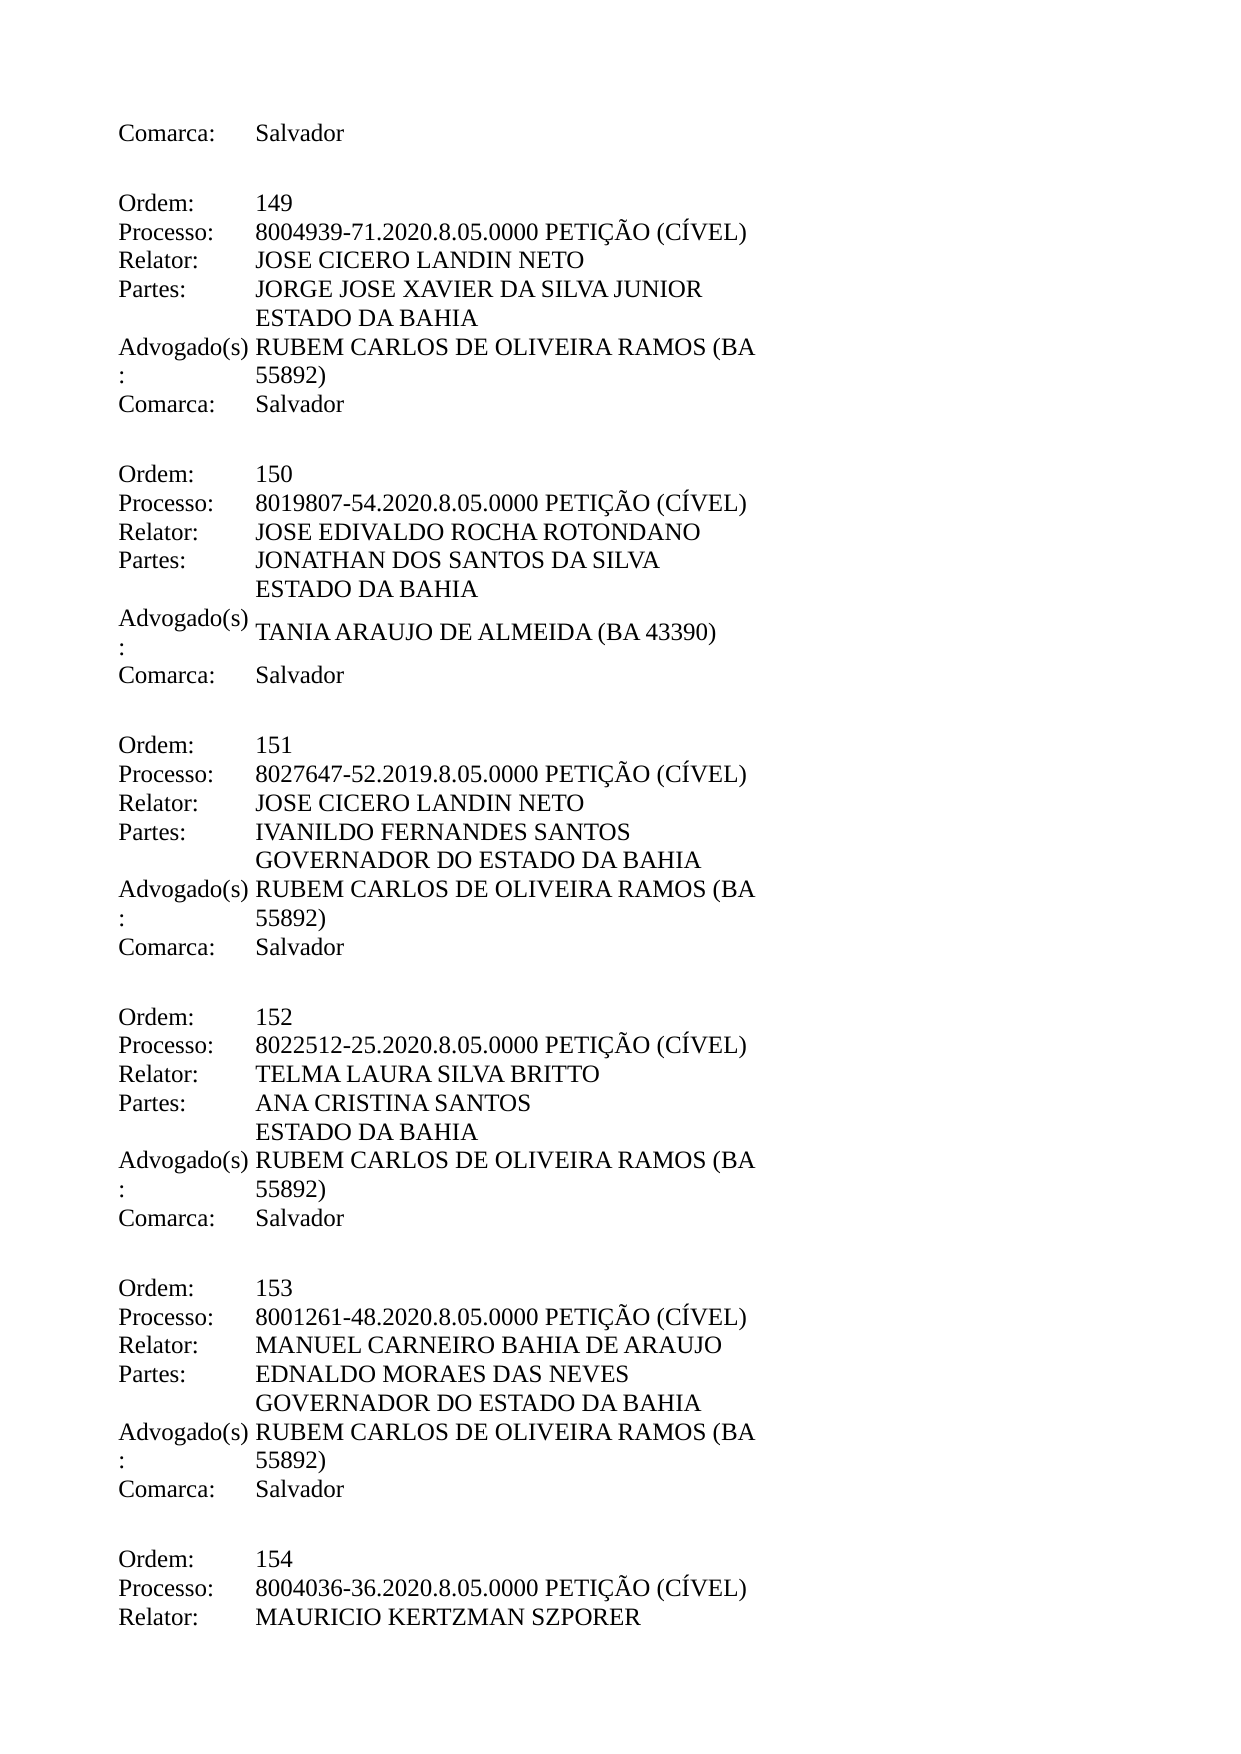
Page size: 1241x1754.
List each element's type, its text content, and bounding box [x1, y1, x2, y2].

table_cell Comarca: [118, 1203, 255, 1232]
table_cell EDNALDO MORAES DAS NEVES [255, 1359, 829, 1388]
table_cell Salvador [255, 1203, 829, 1232]
table_header 151 [255, 731, 829, 759]
table_cell Advogado(s): [118, 603, 255, 661]
table_cell Processo: [118, 759, 255, 788]
table_cell TELMA LAURA SILVA BRITTO [255, 1059, 829, 1088]
table_cell Processo: [118, 1031, 255, 1059]
table_cell Relator: [118, 1602, 255, 1631]
table_cell GOVERNADOR DO ESTADO DA BAHIA [255, 846, 829, 874]
table_cell [118, 1117, 255, 1146]
table_cell Salvador [255, 118, 829, 147]
table_cell 8001261-48.2020.8.05.0000 PETIÇÃO (CÍVEL) [255, 1302, 829, 1331]
table_cell RUBEM CARLOS DE OLIVEIRA RAMOS (BA 55892) [255, 874, 829, 932]
table_cell Salvador [255, 932, 829, 961]
table_cell JOSE EDIVALDO ROCHA ROTONDANO [255, 517, 748, 546]
table_cell 8019807-54.2020.8.05.0000 PETIÇÃO (CÍVEL) [255, 488, 748, 517]
table_cell [118, 1388, 255, 1417]
table_cell [118, 303, 255, 332]
table_cell IVANILDO FERNANDES SANTOS [255, 817, 829, 846]
table_cell TANIA ARAUJO DE ALMEIDA (BA 43390) [255, 603, 748, 661]
table_cell JOSE CICERO LANDIN NETO [255, 246, 829, 274]
table_cell Processo: [118, 217, 255, 246]
table_cell 8022512-25.2020.8.05.0000 PETIÇÃO (CÍVEL) [255, 1031, 829, 1059]
table_header 154 [255, 1544, 829, 1573]
table_cell GOVERNADOR DO ESTADO DA BAHIA [255, 1388, 829, 1417]
table_cell Partes: [118, 1359, 255, 1388]
table_cell Advogado(s): [118, 1417, 255, 1474]
table_header Ordem: [118, 1273, 255, 1302]
table_header 153 [255, 1273, 829, 1302]
table_cell Relator: [118, 246, 255, 274]
table_cell Partes: [118, 546, 255, 574]
table_cell Processo: [118, 488, 255, 517]
table_header 152 [255, 1002, 829, 1031]
table_header 149 [255, 188, 829, 217]
table_cell 8004036-36.2020.8.05.0000 PETIÇÃO (CÍVEL) [255, 1573, 829, 1602]
table_cell ESTADO DA BAHIA [255, 574, 748, 603]
table_cell JONATHAN DOS SANTOS DA SILVA [255, 546, 748, 574]
table_cell Processo: [118, 1573, 255, 1602]
table_cell RUBEM CARLOS DE OLIVEIRA RAMOS (BA 55892) [255, 332, 829, 389]
table_cell ANA CRISTINA SANTOS [255, 1088, 829, 1117]
table_cell Relator: [118, 1059, 255, 1088]
table_cell Comarca: [118, 932, 255, 961]
table_cell Comarca: [118, 661, 255, 689]
table_cell RUBEM CARLOS DE OLIVEIRA RAMOS (BA 55892) [255, 1417, 829, 1474]
table_cell JORGE JOSE XAVIER DA SILVA JUNIOR [255, 274, 829, 303]
table_header Ordem: [118, 1544, 255, 1573]
table_header Ordem: [118, 459, 255, 488]
table_cell Relator: [118, 788, 255, 817]
table_header 150 [255, 459, 748, 488]
table_cell ESTADO DA BAHIA [255, 303, 829, 332]
table_cell MANUEL CARNEIRO BAHIA DE ARAUJO [255, 1331, 829, 1359]
table_header Ordem: [118, 188, 255, 217]
table_cell [118, 846, 255, 874]
table_cell Partes: [118, 817, 255, 846]
table_cell Advogado(s): [118, 332, 255, 389]
table_cell Partes: [118, 1088, 255, 1117]
table_cell Salvador [255, 661, 748, 689]
table_cell ESTADO DA BAHIA [255, 1117, 829, 1146]
table_cell RUBEM CARLOS DE OLIVEIRA RAMOS (BA 55892) [255, 1146, 829, 1203]
table_cell Processo: [118, 1302, 255, 1331]
table_cell Salvador [255, 389, 829, 418]
table_cell Comarca: [118, 118, 255, 147]
table_cell Partes: [118, 274, 255, 303]
table_cell JOSE CICERO LANDIN NETO [255, 788, 829, 817]
table_cell MAURICIO KERTZMAN SZPORER [255, 1602, 829, 1631]
table_cell 8004939-71.2020.8.05.0000 PETIÇÃO (CÍVEL) [255, 217, 829, 246]
table_header Ordem: [118, 1002, 255, 1031]
table_cell 8027647-52.2019.8.05.0000 PETIÇÃO (CÍVEL) [255, 759, 829, 788]
table_cell [118, 574, 255, 603]
table_cell Advogado(s): [118, 874, 255, 932]
table_cell Relator: [118, 517, 255, 546]
table_header Ordem: [118, 731, 255, 759]
table_cell Salvador [255, 1474, 829, 1503]
table_cell Comarca: [118, 389, 255, 418]
table_cell Relator: [118, 1331, 255, 1359]
table_cell Comarca: [118, 1474, 255, 1503]
table_cell Advogado(s): [118, 1146, 255, 1203]
